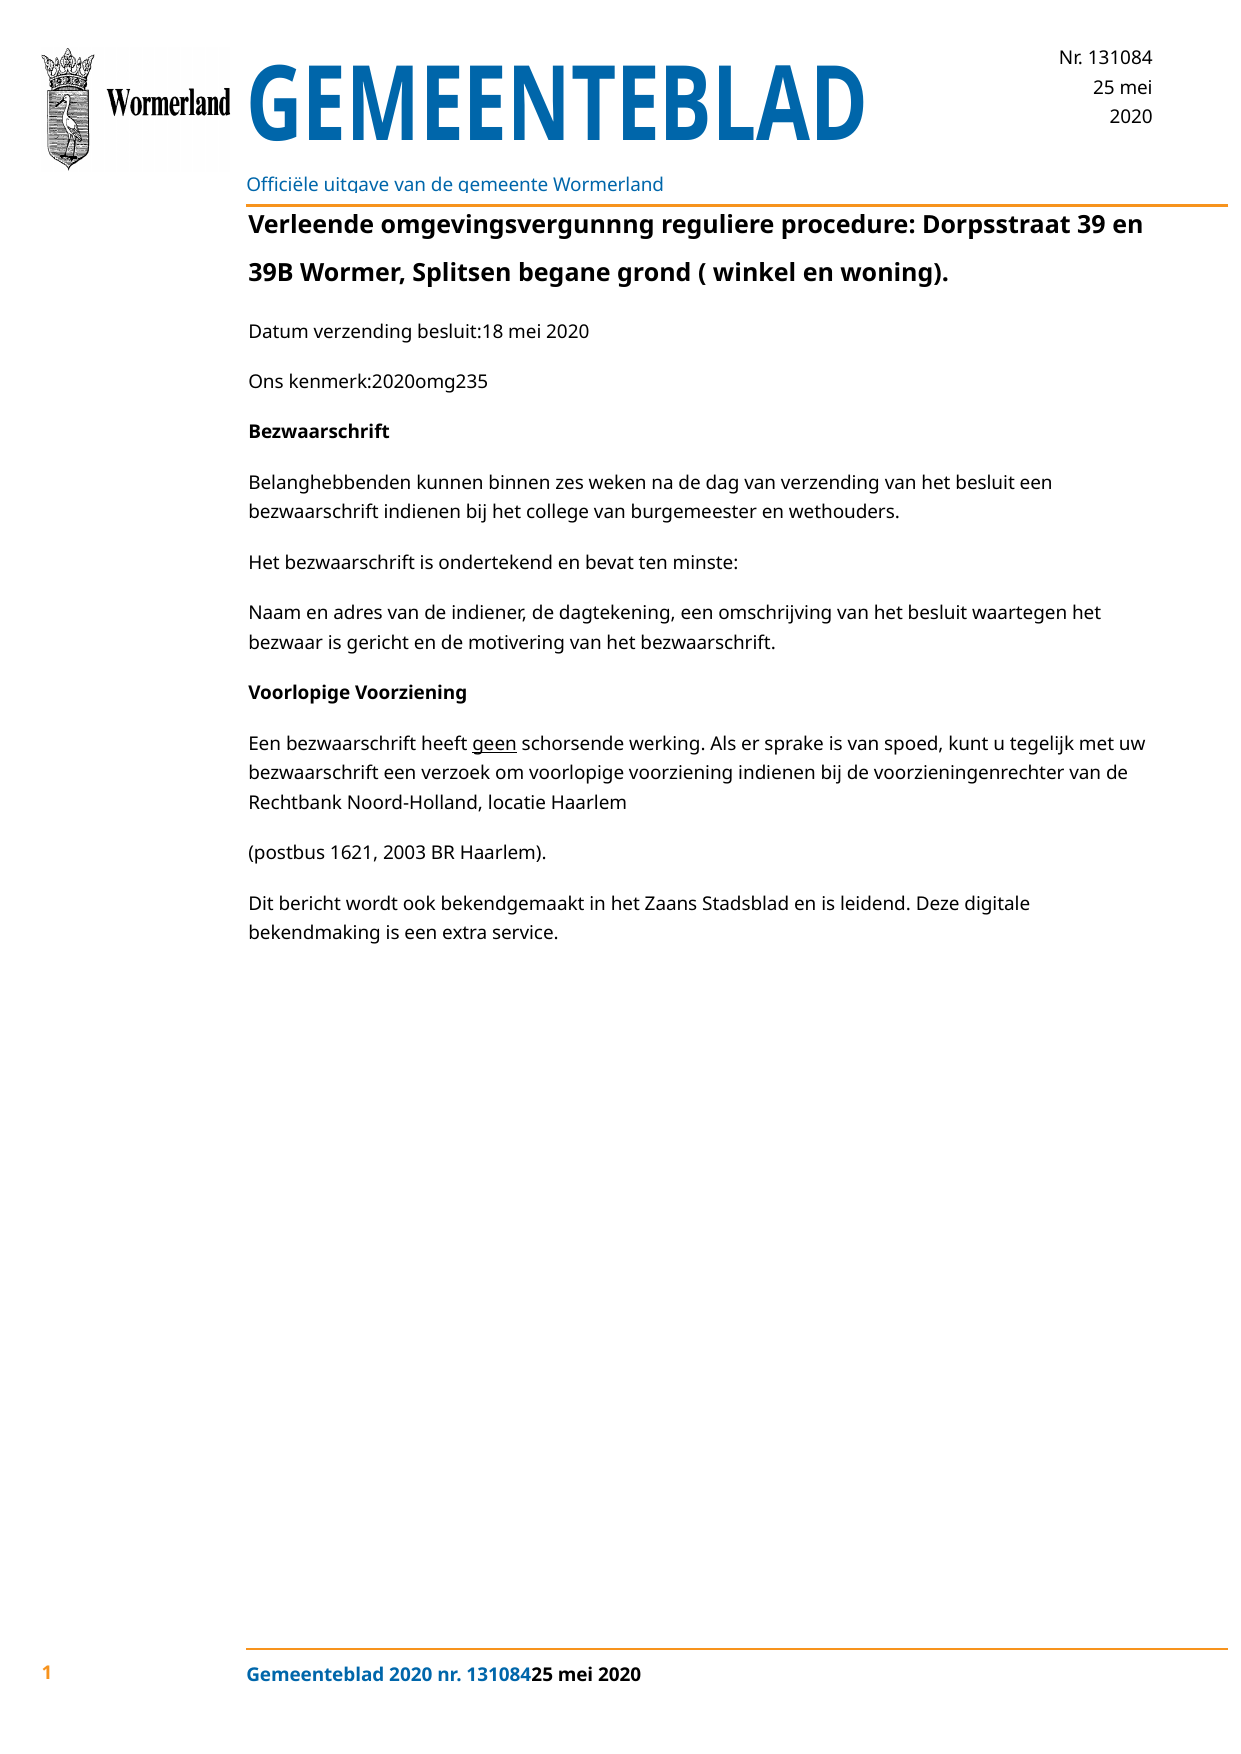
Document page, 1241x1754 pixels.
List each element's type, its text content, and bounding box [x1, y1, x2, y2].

text Bezwaarschrift [248, 419, 1152, 444]
text Het bezwaarschrift is ondertekend en bevat ten minste: [248, 549, 1152, 575]
text Datum verzending besluit:18 mei 2020 [248, 318, 1152, 344]
text Dit bericht wordt ook bekendgemaakt in het Zaans Stadsblad en is leidend. Deze digitale bekendmaking is een extra service. [248, 890, 1152, 945]
text Verleende omgevingsvergunnng reguliere procedure: Dorpsstraat 39 en 39B Wormer, Splitsen begane grond ( winkel en woning). [248, 207, 1152, 288]
text Een bezwaarschrift heeft geen schorsende werking. Als er sprake is van spoed, kunt u tegelijk met uw bezwaarschrift een verzoek om voorlopige voorziening indienen bij de voorzieningenrechter van de Rechtbank Noord-Holland, locatie Haarlem [248, 730, 1152, 815]
text Voorlopige Voorziening [248, 679, 1152, 705]
text Belanghebbenden kunnen binnen zes weken na de dag van verzending van het besluit een bezwaarschrift indienen bij het college van burgemeester en wethouders. [248, 469, 1152, 524]
picture [41, 47, 231, 172]
text Naam en adres van de indiener, de dagtekening, een omschrijving van het besluit waartegen het bezwaar is gericht en de motivering van het bezwaarschrift. [248, 599, 1152, 655]
text Ons kenmerk:2020omg235 [248, 368, 1152, 394]
text (postbus 1621, 2003 BR Haarlem). [248, 839, 1152, 865]
